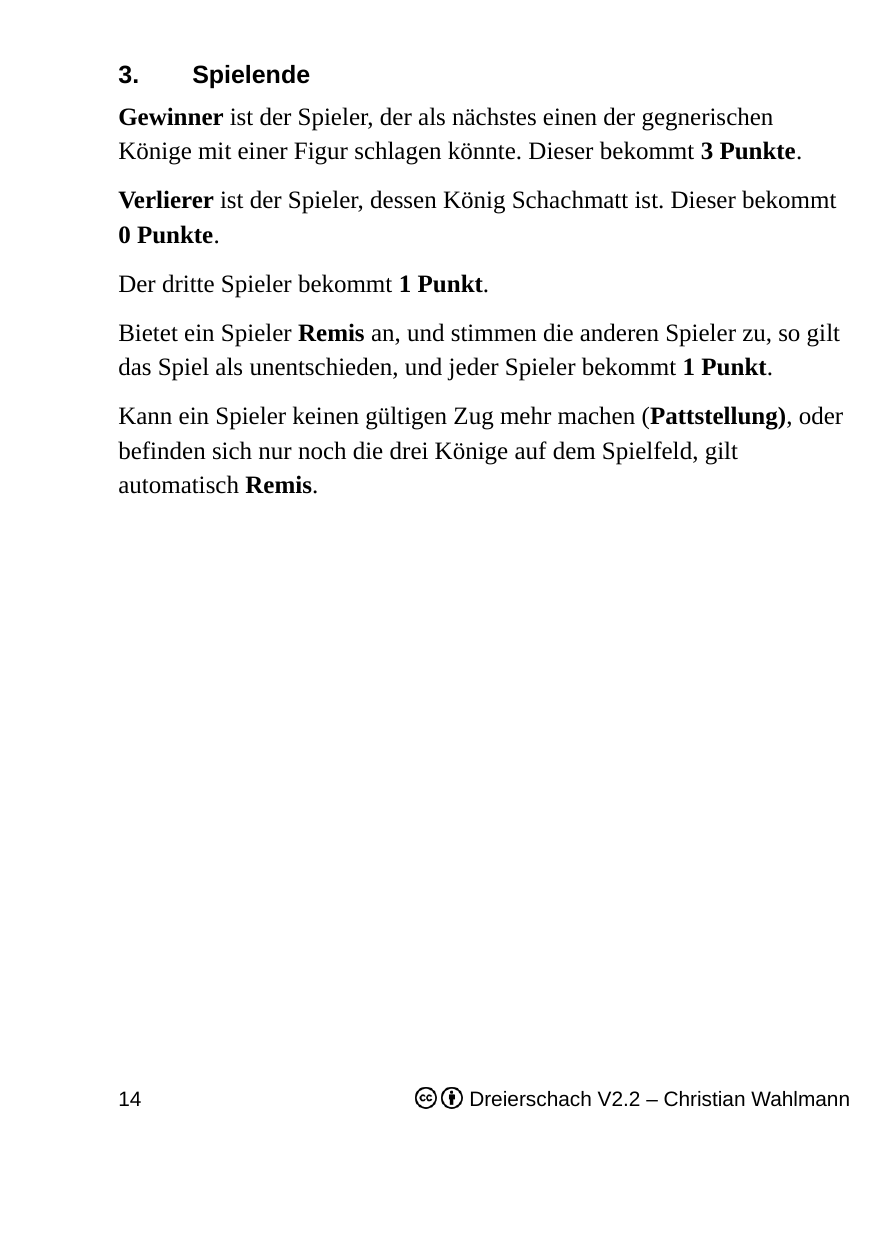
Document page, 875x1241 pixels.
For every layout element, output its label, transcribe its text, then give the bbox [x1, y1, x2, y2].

text Bietet ein Spieler Remis an, und stimmen die anderen Spieler zu, so gilt das Spiel als unentschieden, und jeder Spieler bekommt 1 Punkt. [118, 318, 850, 381]
text Verlierer ist der Spieler, dessen König Schachmatt ist. Dieser bekommt 0 Punkte. [118, 185, 850, 248]
text Der dritte Spieler bekommt 1 Punkt. [118, 269, 850, 297]
text Kann ein Spieler keinen gültigen Zug mehr machen (Pattstellung), oder befinden sich nur noch die drei Könige auf dem Spielfeld, gilt automatisch Remis. [118, 401, 850, 499]
subtitle Spielende [118, 60, 850, 89]
text Gewinner ist der Spieler, der als nächstes einen der gegnerischen Könige mit einer Figur schlagen könnte. Dieser bekommt 3 Punkte. [118, 102, 850, 165]
picture [413, 1085, 464, 1110]
